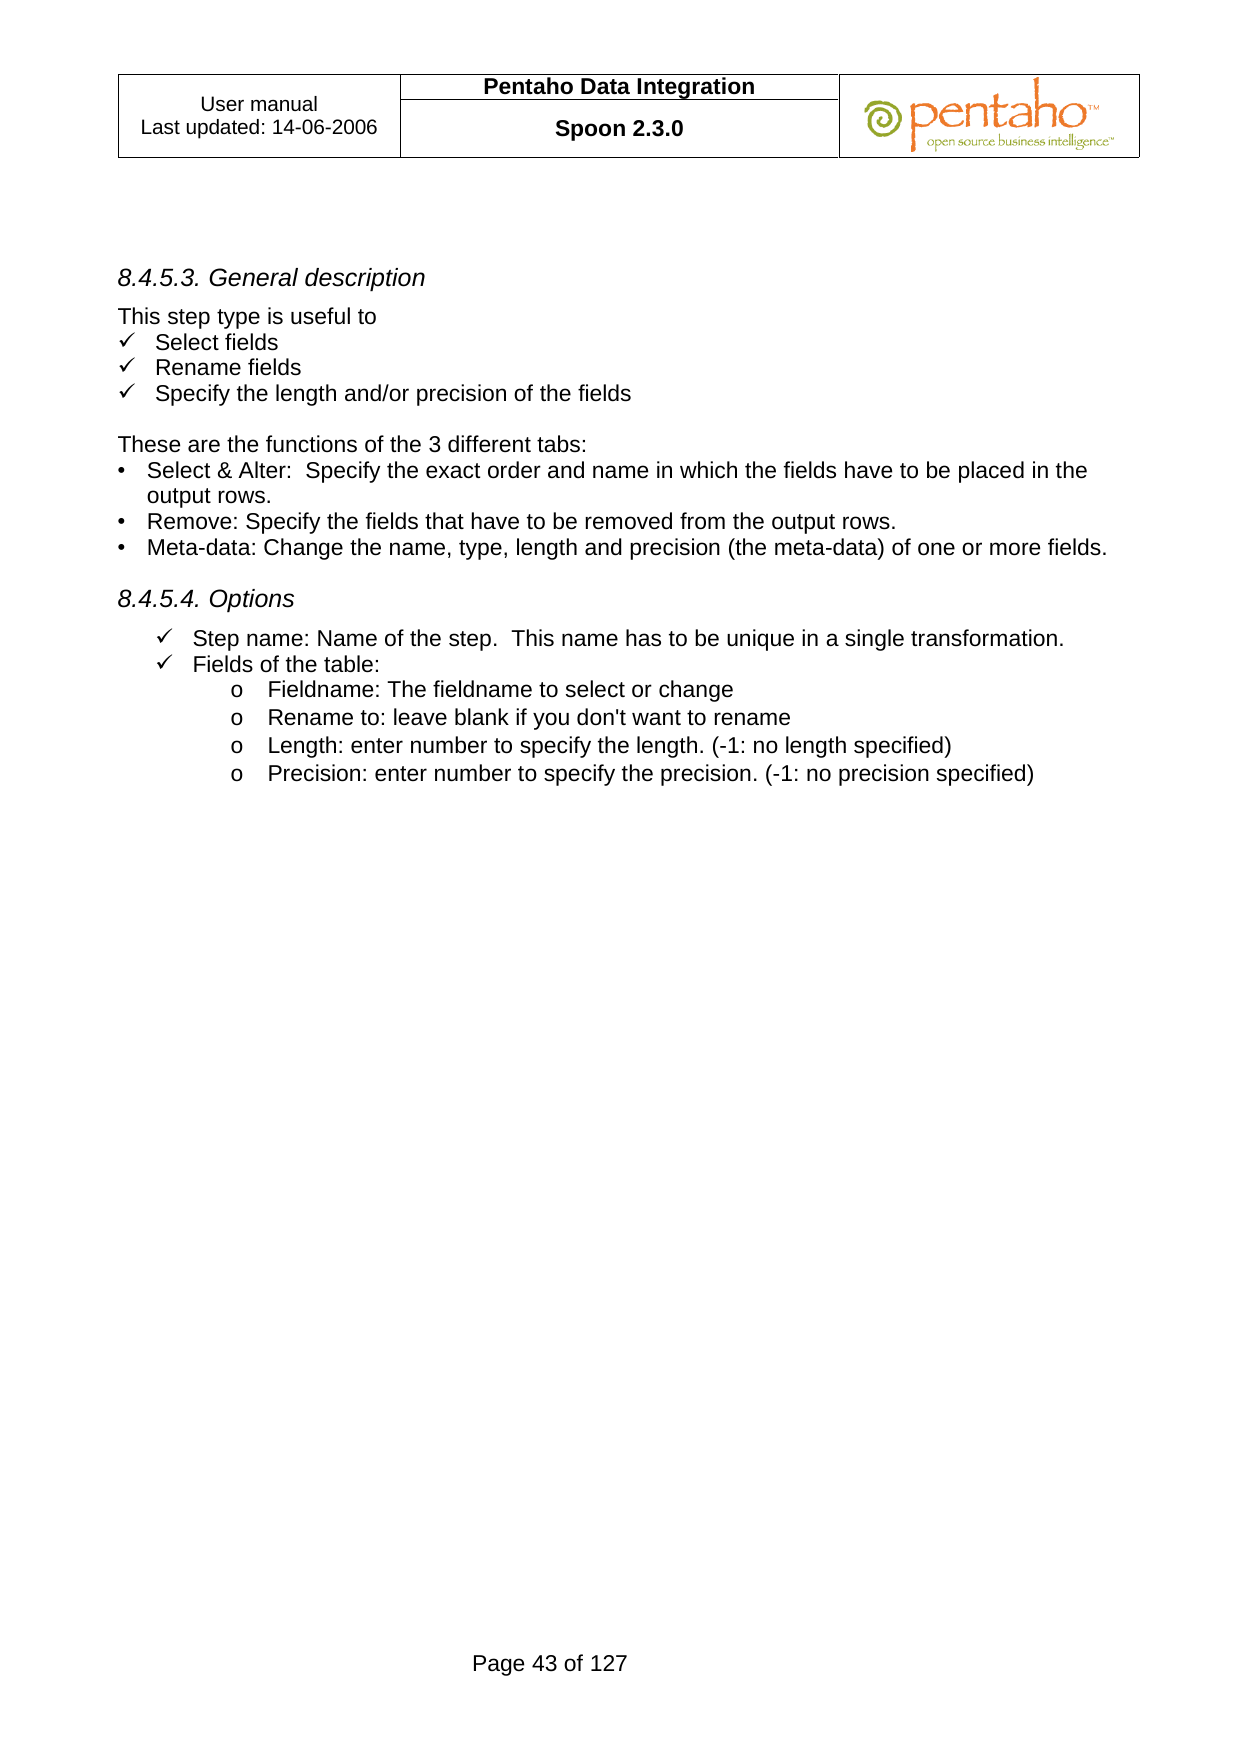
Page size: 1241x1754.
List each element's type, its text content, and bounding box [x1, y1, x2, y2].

list Length: enter number to specify the length. (-1: no length specified) [230, 733, 1137, 760]
subtitle Options [117, 585, 1137, 613]
list Remove: Specify the fields that have to be removed from the output rows. [117, 509, 1137, 534]
list Rename fields [117, 355, 1137, 381]
list Meta-data: Change the name, type, length and precision (the meta-data) of one or more fields. [117, 534, 1137, 560]
text These are the functions of the 3 different tabs: [117, 432, 1137, 457]
text This step type is useful to [117, 304, 1137, 329]
list Fieldname: The fieldname to select or change [230, 677, 1137, 705]
list Fields of the table: [155, 651, 1137, 677]
subtitle General description [117, 263, 1137, 291]
list Specify the length and/or precision of the fields [117, 381, 1137, 406]
list Step name: Name of the step. This name has to be unique in a single transformation. [155, 626, 1137, 651]
list Select & Alter: Specify the exact order and name in which the fields have to be placed in the output rows. [117, 457, 1137, 509]
list Select fields [117, 329, 1137, 355]
list Rename to: leave blank if you don't want to rename [230, 705, 1137, 733]
list Precision: enter number to specify the precision. (-1: no precision specified) [230, 760, 1137, 788]
